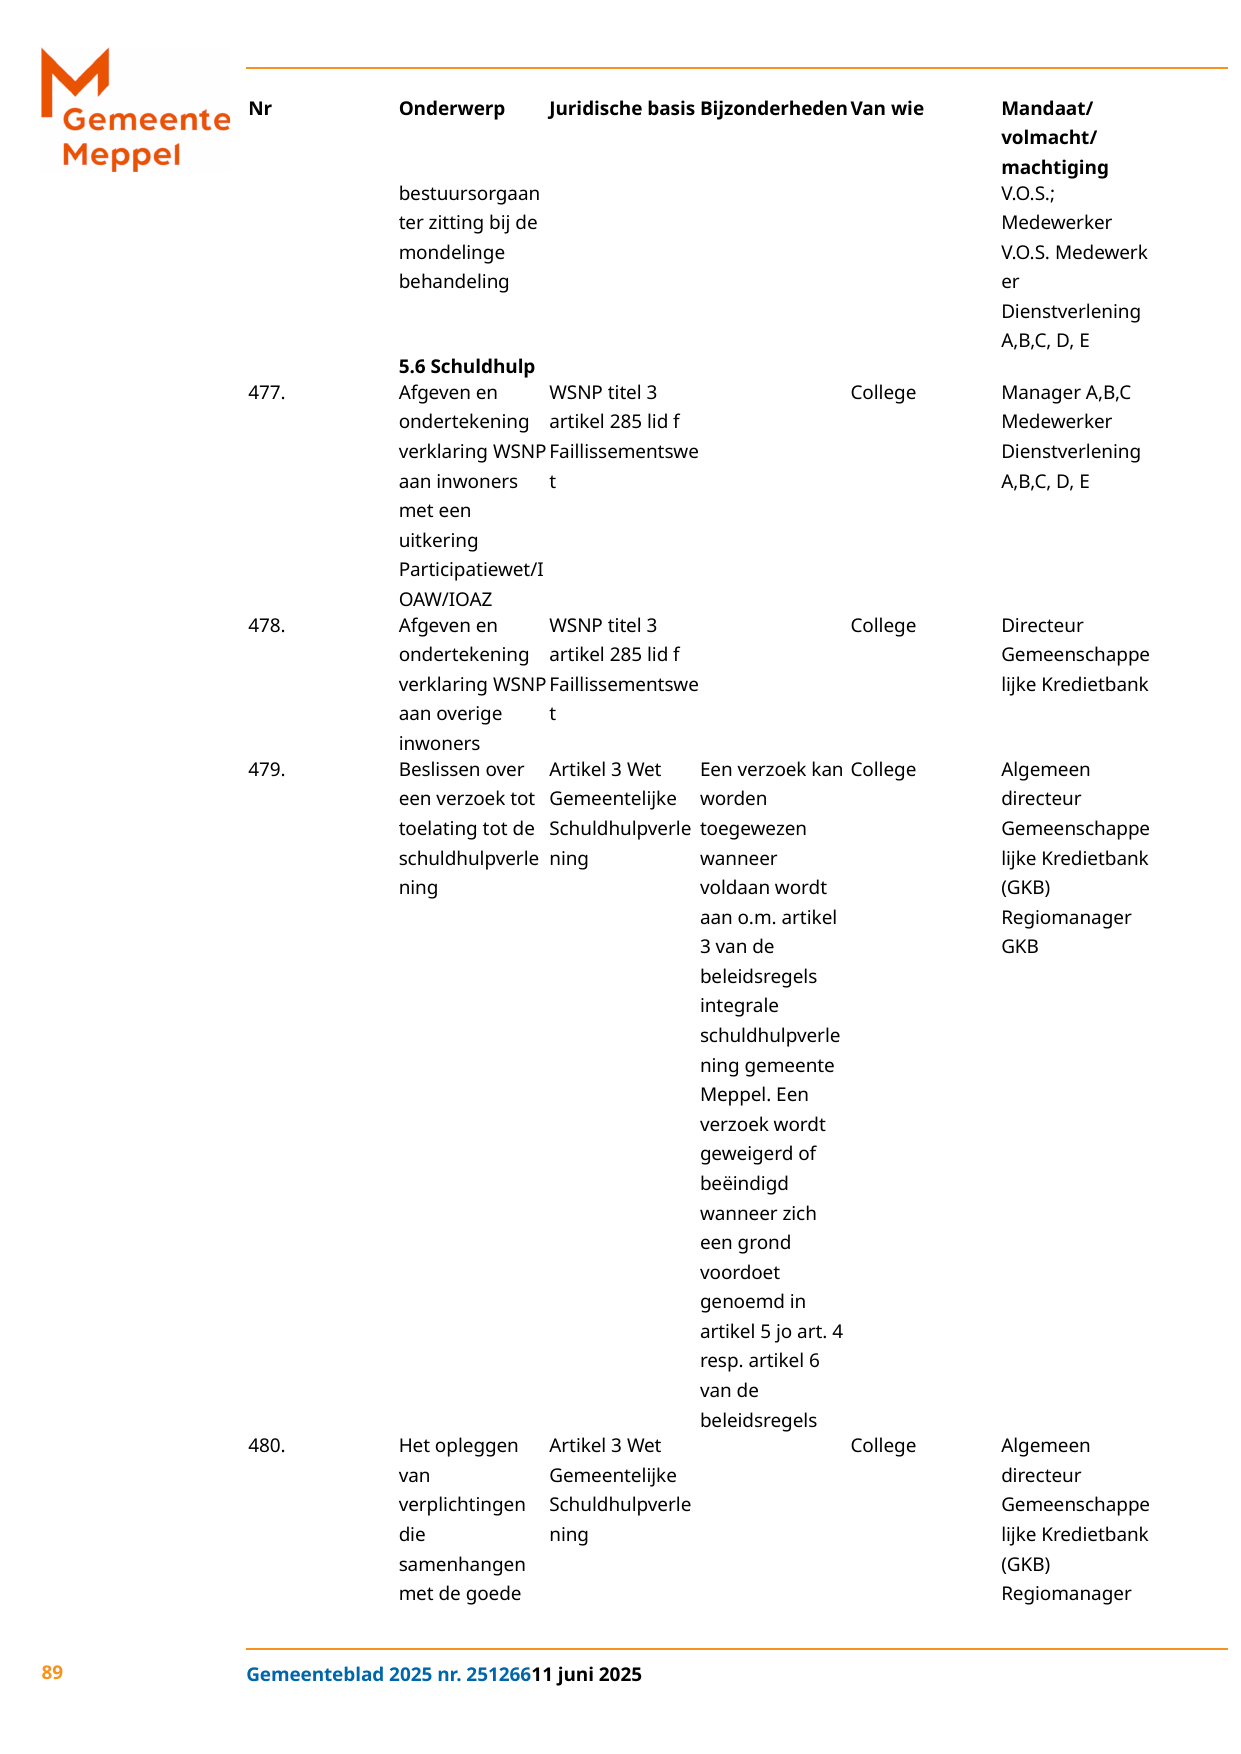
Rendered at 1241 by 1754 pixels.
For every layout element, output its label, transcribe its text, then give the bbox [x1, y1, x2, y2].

table_cell Algemeen directeur Gemeenschappelijke Kredietbank (GKB) Regiomanager [1001, 1433, 1152, 1606]
table_cell V.O.S.; Medewerker V.O.S. Medewerker Dienstverlening A,B,C, D, E [1001, 180, 1152, 353]
table_cell Afgeven en ondertekening verklaring WSNP aan overige inwoners [399, 612, 549, 756]
table_cell 480. [248, 1433, 398, 1606]
table_cell Algemeen directeur Gemeenschappelijke Kredietbank (GKB) Regiomanager GKB [1001, 756, 1152, 1432]
table_cell College [850, 756, 1001, 1432]
table_cell [700, 379, 850, 612]
table_cell College [850, 1433, 1001, 1606]
table_cell 477. [248, 379, 398, 612]
table_cell Een verzoek kan worden toegewezen wanneer voldaan wordt aan o.m. artikel 3 van de beleidsregels integrale schuldhulpverlening gemeente Meppel. Een verzoek wordt geweigerd of beëindigd wanneer zich een grond voordoet genoemd in artikel 5 jo art. 4 resp. artikel 6 van de beleidsregels [700, 756, 850, 1432]
table_cell [248, 353, 398, 379]
table_header Mandaat/volmacht/machtiging [1001, 95, 1152, 180]
table_cell Artikel 3 Wet Gemeentelijke Schuldhulpverlening [549, 756, 700, 1432]
table_cell WSNP titel 3 artikel 285 lid f Faillissementswet [549, 379, 700, 612]
table_cell Afgeven en ondertekening verklaring WSNP aan inwoners met een uitkering Participatiewet/IOAW/IOAZ [399, 379, 549, 612]
table_cell Het opleggen van verplichtingen die samenhangen met de goede [399, 1433, 549, 1606]
table_cell [700, 1433, 850, 1606]
table_header Juridische basis [549, 95, 700, 180]
table_header Onderwerp [399, 95, 549, 180]
picture [41, 47, 231, 172]
table_header Van wie [850, 95, 1001, 180]
table_cell [700, 612, 850, 756]
table_cell [700, 180, 850, 353]
table_cell 479. [248, 756, 398, 1432]
table_cell 5.6 Schuldhulp [399, 353, 1152, 379]
table_cell Artikel 3 Wet Gemeentelijke Schuldhulpverlening [549, 1433, 700, 1606]
table_header Nr [248, 95, 398, 180]
table_cell Manager A,B,C Medewerker Dienstverlening A,B,C, D, E [1001, 379, 1152, 612]
table_cell College [850, 612, 1001, 756]
table_cell bestuursorgaan ter zitting bij de mondelinge behandeling [399, 180, 549, 353]
table_cell 478. [248, 612, 398, 756]
table_cell [248, 180, 398, 353]
table_header Bijzonderheden [700, 95, 850, 180]
table_cell College [850, 379, 1001, 612]
table_cell WSNP titel 3 artikel 285 lid f Faillissementswet [549, 612, 700, 756]
table_cell Beslissen over een verzoek tot toelating tot de schuldhulpverlening [399, 756, 549, 1432]
table_cell [850, 180, 1001, 353]
table_cell Directeur Gemeenschappelijke Kredietbank [1001, 612, 1152, 756]
table_cell [549, 180, 700, 353]
